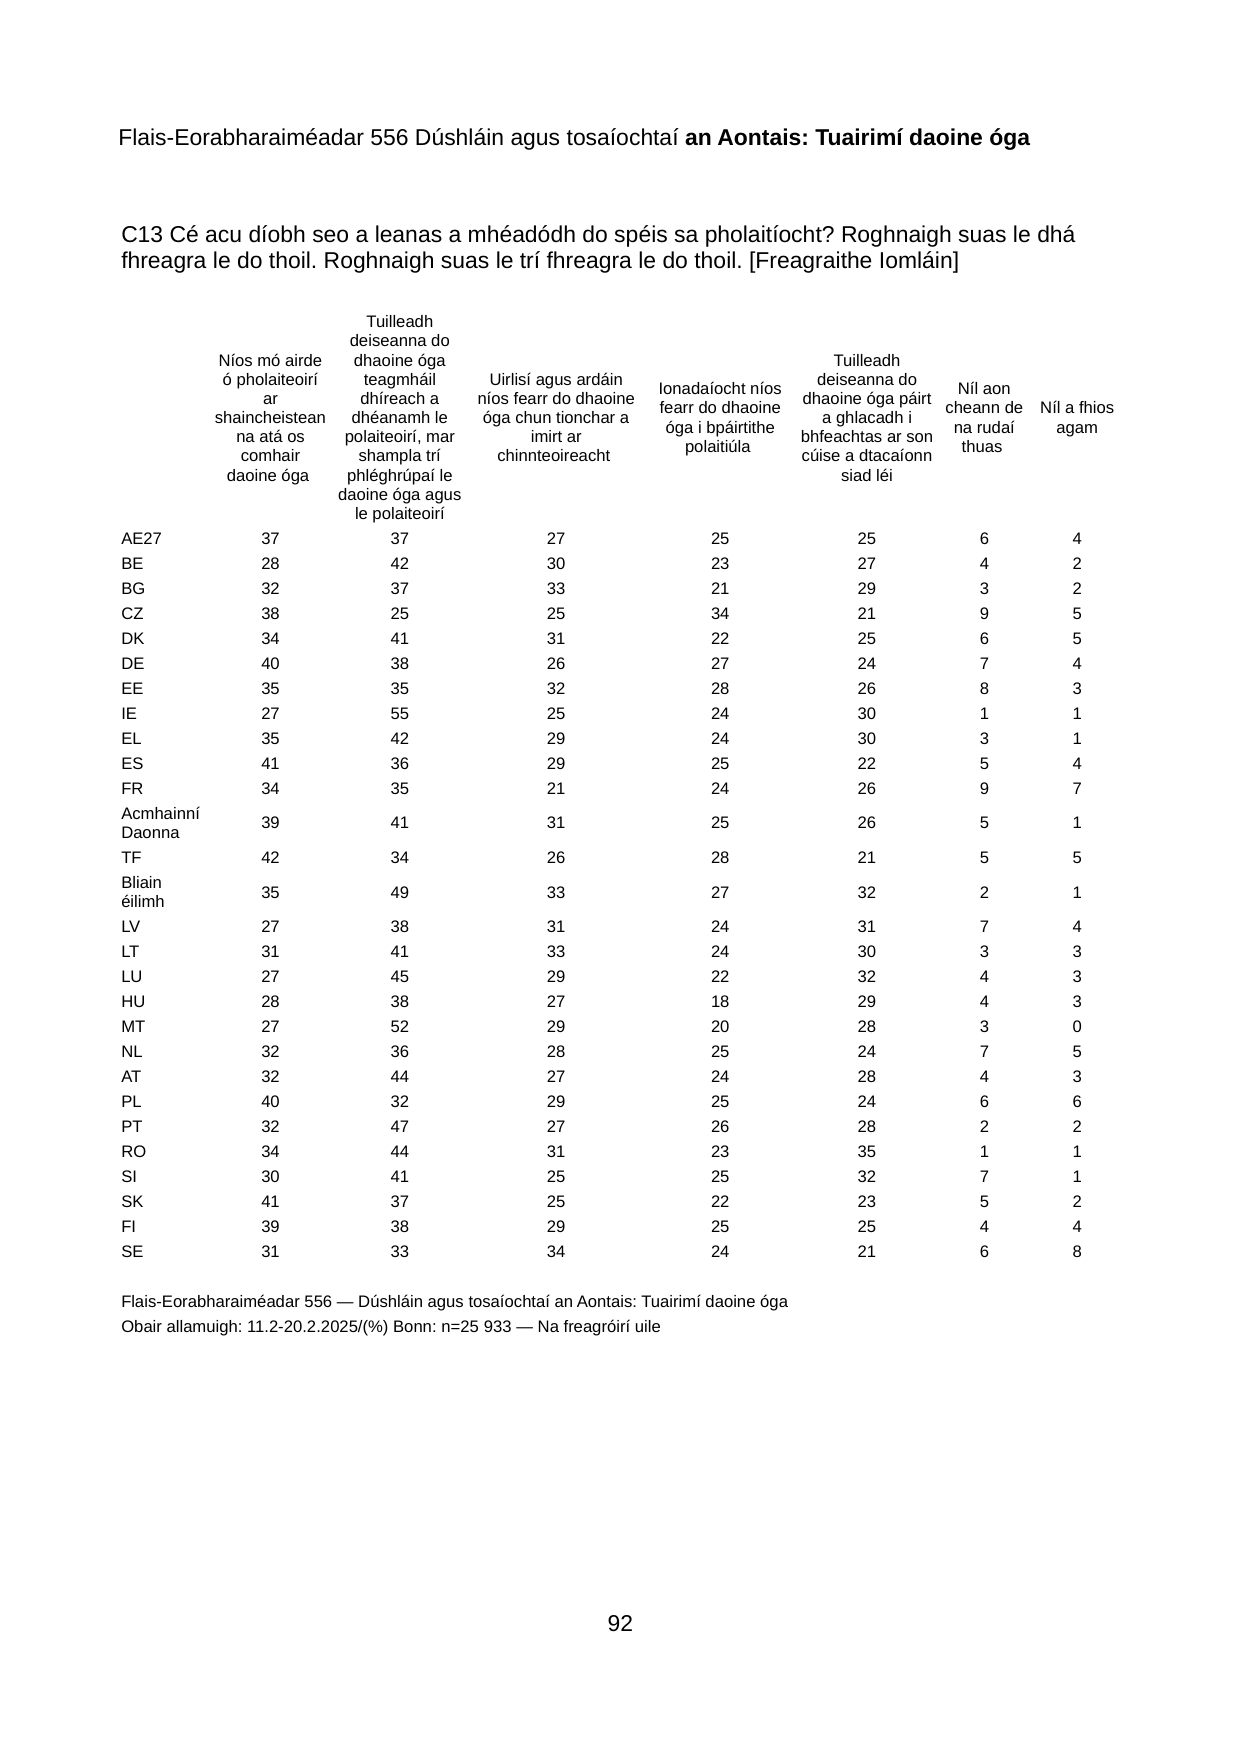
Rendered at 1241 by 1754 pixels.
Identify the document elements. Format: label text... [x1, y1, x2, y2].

table_cell 1 [936, 701, 1032, 726]
table_cell 38 [330, 989, 469, 1014]
table_cell 38 [330, 651, 469, 676]
table_cell 30 [469, 551, 643, 576]
table_cell 3 [1032, 676, 1122, 701]
table_cell 7 [936, 651, 1032, 676]
table_cell 25 [797, 626, 936, 651]
table_cell 39 [210, 801, 330, 845]
table_cell 38 [330, 1214, 469, 1239]
table_cell 2 [1032, 576, 1122, 601]
table_cell Flais-Eorabharaiméadar 556 — Dúshláin agus tosaíochtaí an Aontais: Tuairimí daoine óga [118, 1289, 1122, 1314]
table_cell 25 [643, 751, 797, 776]
table_cell BE [118, 551, 210, 576]
table_cell [469, 1264, 643, 1289]
table_cell 3 [1032, 939, 1122, 964]
table_cell [118, 1264, 210, 1289]
table_cell 38 [210, 601, 330, 626]
table_cell 25 [643, 1089, 797, 1114]
table_cell 7 [936, 1164, 1032, 1189]
table_cell [210, 1264, 330, 1289]
table_cell 8 [936, 676, 1032, 701]
table_cell 44 [330, 1139, 469, 1164]
table_cell [330, 277, 469, 309]
table_cell 9 [936, 601, 1032, 626]
table_cell 21 [797, 1239, 936, 1264]
table_cell 26 [797, 801, 936, 845]
table_cell 34 [643, 601, 797, 626]
table_cell 29 [469, 751, 643, 776]
table_cell 25 [643, 526, 797, 551]
table_cell [118, 277, 210, 309]
table_cell [797, 277, 936, 309]
table_cell 3 [936, 1014, 1032, 1039]
table_cell SK [118, 1189, 210, 1214]
table_cell CZ [118, 601, 210, 626]
table_cell [118, 309, 210, 526]
table_cell 31 [469, 1139, 643, 1164]
table_cell DK [118, 626, 210, 651]
table_cell 37 [330, 576, 469, 601]
table_cell [1032, 1264, 1122, 1289]
table_cell 7 [1032, 776, 1122, 801]
table_cell EE [118, 676, 210, 701]
table_cell 5 [1032, 1039, 1122, 1064]
table_cell 5 [936, 801, 1032, 845]
table_cell 22 [797, 751, 936, 776]
table_cell 25 [643, 1039, 797, 1064]
table_cell 36 [330, 751, 469, 776]
table_cell 22 [643, 1189, 797, 1214]
table_cell 4 [1032, 526, 1122, 551]
table_header C13 Cé acu díobh seo a leanas a mhéadódh do spéis sa pholaitíocht? Roghnaigh suas le dhá fhreagra le do thoil. Roghnaigh suas le trí fhreagra le do thoil. [Freagraithe Iomláin] [118, 218, 1122, 277]
table_cell 31 [469, 626, 643, 651]
table_cell 29 [469, 1014, 643, 1039]
table_cell 31 [210, 1239, 330, 1264]
table_cell 32 [210, 1039, 330, 1064]
table_cell 29 [469, 964, 643, 989]
table_cell 1 [1032, 870, 1122, 914]
table_cell 23 [643, 551, 797, 576]
table_cell 27 [210, 1014, 330, 1039]
table_cell AT [118, 1064, 210, 1089]
table_cell 34 [210, 776, 330, 801]
table_cell 6 [936, 626, 1032, 651]
table_cell 21 [797, 601, 936, 626]
table_cell 5 [936, 1189, 1032, 1214]
table_cell 26 [797, 676, 936, 701]
table_cell 2 [1032, 1189, 1122, 1214]
table_cell 27 [210, 701, 330, 726]
table_cell 24 [643, 726, 797, 751]
table_cell 34 [210, 1139, 330, 1164]
table_cell 4 [1032, 914, 1122, 939]
table_cell 28 [469, 1039, 643, 1064]
table_cell 2 [936, 870, 1032, 914]
table_cell 27 [643, 870, 797, 914]
table_cell 24 [643, 914, 797, 939]
table_cell 4 [936, 551, 1032, 576]
table_cell 6 [1032, 1089, 1122, 1114]
table_cell Obair allamuigh: 11.2-20.2.2025/(%) Bonn: n=25 933 — Na freagróirí uile [118, 1314, 1122, 1339]
table_cell 25 [643, 801, 797, 845]
table_cell 1 [1032, 801, 1122, 845]
table_cell 33 [330, 1239, 469, 1264]
table_cell 42 [330, 551, 469, 576]
table_cell 4 [1032, 1214, 1122, 1239]
table_cell 27 [210, 914, 330, 939]
table_cell 35 [210, 870, 330, 914]
table_cell PT [118, 1114, 210, 1139]
table_cell 41 [210, 1189, 330, 1214]
table_cell 26 [469, 651, 643, 676]
table_cell MT [118, 1014, 210, 1039]
table_cell 36 [330, 1039, 469, 1064]
table_cell 3 [936, 939, 1032, 964]
table_cell 27 [643, 651, 797, 676]
table_cell 30 [797, 726, 936, 751]
table_cell 29 [469, 1214, 643, 1239]
table_cell 55 [330, 701, 469, 726]
table_cell [643, 277, 797, 309]
table_cell 28 [797, 1114, 936, 1139]
table_cell 3 [936, 576, 1032, 601]
table_cell 40 [210, 651, 330, 676]
table_cell 4 [936, 989, 1032, 1014]
table_cell 22 [643, 626, 797, 651]
table_cell LT [118, 939, 210, 964]
table_cell 1 [1032, 701, 1122, 726]
table_cell 4 [1032, 651, 1122, 676]
table_cell IE [118, 701, 210, 726]
table_cell 29 [797, 989, 936, 1014]
table_cell 32 [210, 1064, 330, 1089]
table_cell 32 [469, 676, 643, 701]
table_cell 39 [210, 1214, 330, 1239]
table_cell 3 [1032, 989, 1122, 1014]
table_cell 41 [330, 1164, 469, 1189]
table_cell 27 [469, 1114, 643, 1139]
table_cell 0 [1032, 1014, 1122, 1039]
table_cell FI [118, 1214, 210, 1239]
table_cell 21 [469, 776, 643, 801]
table_cell AE27 [118, 526, 210, 551]
table_cell Níos mó airde ó pholaiteoirí ar shaincheisteanna atá os comhair daoine óga [210, 309, 330, 526]
table_cell 40 [210, 1089, 330, 1114]
table_cell 24 [797, 1039, 936, 1064]
table_cell 38 [330, 914, 469, 939]
table_cell 3 [1032, 1064, 1122, 1089]
table_cell 27 [469, 526, 643, 551]
table_cell 26 [469, 845, 643, 870]
table_cell Níl aon cheann de na rudaí thuas [936, 309, 1032, 526]
table_cell 27 [469, 1064, 643, 1089]
table_cell 7 [936, 1039, 1032, 1064]
table_cell FR [118, 776, 210, 801]
table_cell 37 [210, 526, 330, 551]
table_cell 42 [210, 845, 330, 870]
table_cell Uirlisí agus ardáin níos fearr do dhaoine óga chun tionchar a imirt ar chinnteoireacht [469, 309, 643, 526]
table_cell 32 [797, 964, 936, 989]
table_cell 20 [643, 1014, 797, 1039]
table_cell 2 [936, 1114, 1032, 1139]
table_cell 4 [936, 1214, 1032, 1239]
table_cell 33 [469, 939, 643, 964]
table_cell 31 [210, 939, 330, 964]
table_cell 37 [330, 1189, 469, 1214]
table_cell 35 [210, 676, 330, 701]
table_cell 32 [210, 1114, 330, 1139]
table_cell 6 [936, 1089, 1032, 1114]
table_cell 41 [330, 626, 469, 651]
table_cell 31 [469, 801, 643, 845]
table_cell 33 [469, 870, 643, 914]
table_cell 6 [936, 526, 1032, 551]
table_cell 32 [797, 870, 936, 914]
table_cell [330, 1264, 469, 1289]
table_cell 9 [936, 776, 1032, 801]
table_cell 41 [330, 939, 469, 964]
table_cell 18 [643, 989, 797, 1014]
table_cell 23 [797, 1189, 936, 1214]
table_cell 3 [936, 726, 1032, 751]
table_cell 29 [469, 1089, 643, 1114]
table_cell PL [118, 1089, 210, 1114]
table_cell BG [118, 576, 210, 601]
table_cell 27 [210, 964, 330, 989]
table_cell 1 [1032, 1164, 1122, 1189]
table_cell 34 [330, 845, 469, 870]
table_cell 32 [210, 576, 330, 601]
table_cell 4 [936, 964, 1032, 989]
table_cell 7 [936, 914, 1032, 939]
table_cell 45 [330, 964, 469, 989]
table_cell Ionadaíocht níos fearr do dhaoine óga i bpáirtithe polaitiúla [643, 309, 797, 526]
table_cell 25 [469, 601, 643, 626]
table_cell [797, 1264, 936, 1289]
table_cell 33 [469, 576, 643, 601]
table_cell RO [118, 1139, 210, 1164]
table_cell 29 [469, 726, 643, 751]
table_cell 4 [936, 1064, 1032, 1089]
table_cell 34 [469, 1239, 643, 1264]
table_cell 4 [1032, 751, 1122, 776]
table_cell 24 [797, 1089, 936, 1114]
table_cell SI [118, 1164, 210, 1189]
table_cell LU [118, 964, 210, 989]
table_cell 28 [797, 1064, 936, 1089]
table_cell 8 [1032, 1239, 1122, 1264]
table_cell 35 [330, 676, 469, 701]
table_cell 28 [210, 989, 330, 1014]
table_cell 24 [643, 1239, 797, 1264]
table_cell 3 [1032, 964, 1122, 989]
table_cell 25 [469, 1189, 643, 1214]
table_cell Acmhainní Daonna [118, 801, 210, 845]
table_cell 24 [797, 651, 936, 676]
table_cell 44 [330, 1064, 469, 1089]
table_cell 24 [643, 1064, 797, 1089]
table_cell 1 [936, 1139, 1032, 1164]
table_cell 6 [936, 1239, 1032, 1264]
table_cell 31 [469, 914, 643, 939]
table_cell 5 [936, 751, 1032, 776]
table_cell Tuilleadh deiseanna do dhaoine óga teagmháil dhíreach a dhéanamh le polaiteoirí, mar shampla trí phléghrúpaí le daoine óga agus le polaiteoirí [330, 309, 469, 526]
table_cell 5 [1032, 626, 1122, 651]
table_cell 28 [643, 676, 797, 701]
table_cell 27 [797, 551, 936, 576]
table_cell SE [118, 1239, 210, 1264]
table_cell 32 [330, 1089, 469, 1114]
table_cell 1 [1032, 1139, 1122, 1164]
table_cell 28 [643, 845, 797, 870]
table_cell HU [118, 989, 210, 1014]
table_cell NL [118, 1039, 210, 1064]
table_cell EL [118, 726, 210, 751]
table_cell 26 [643, 1114, 797, 1139]
table_cell 26 [797, 776, 936, 801]
table_cell 5 [1032, 845, 1122, 870]
table_cell 5 [936, 845, 1032, 870]
table_cell 25 [643, 1164, 797, 1189]
table_cell 35 [210, 726, 330, 751]
table_cell 32 [797, 1164, 936, 1189]
table_cell 25 [643, 1214, 797, 1239]
table_cell 21 [643, 576, 797, 601]
table_cell 30 [210, 1164, 330, 1189]
table_cell 2 [1032, 551, 1122, 576]
table_cell LV [118, 914, 210, 939]
table_cell 30 [797, 939, 936, 964]
table_cell 47 [330, 1114, 469, 1139]
table_cell [469, 277, 643, 309]
table_cell 29 [797, 576, 936, 601]
table_cell 34 [210, 626, 330, 651]
table_cell 2 [1032, 1114, 1122, 1139]
table_cell 21 [797, 845, 936, 870]
table_cell 41 [210, 751, 330, 776]
table_cell [210, 277, 330, 309]
table_cell ES [118, 751, 210, 776]
table_cell Tuilleadh deiseanna do dhaoine óga páirt a ghlacadh i bhfeachtas ar son cúise a dtacaíonn siad léi [797, 309, 936, 526]
table_cell Níl a fhios agam [1032, 309, 1122, 526]
table_cell 41 [330, 801, 469, 845]
table_cell 35 [797, 1139, 936, 1164]
table_cell 22 [643, 964, 797, 989]
table_cell 35 [330, 776, 469, 801]
table_cell 25 [797, 526, 936, 551]
table_cell 31 [797, 914, 936, 939]
table_cell 37 [330, 526, 469, 551]
table_cell Bliain éilimh [118, 870, 210, 914]
table_cell 23 [643, 1139, 797, 1164]
table_cell 28 [210, 551, 330, 576]
table_cell 30 [797, 701, 936, 726]
table_cell DE [118, 651, 210, 676]
table_cell 24 [643, 776, 797, 801]
table_cell 27 [469, 989, 643, 1014]
table_cell TF [118, 845, 210, 870]
table_cell 25 [469, 1164, 643, 1189]
table_cell 25 [330, 601, 469, 626]
table_cell [643, 1264, 797, 1289]
table_cell [936, 1264, 1032, 1289]
table_cell 25 [797, 1214, 936, 1239]
table_cell 49 [330, 870, 469, 914]
table_cell 52 [330, 1014, 469, 1039]
table_cell [1032, 277, 1122, 309]
table_cell 1 [1032, 726, 1122, 751]
table_cell 5 [1032, 601, 1122, 626]
table_cell [936, 277, 1032, 309]
table_cell 42 [330, 726, 469, 751]
table_cell 25 [469, 701, 643, 726]
table_cell 28 [797, 1014, 936, 1039]
table_cell 24 [643, 939, 797, 964]
table_cell 24 [643, 701, 797, 726]
